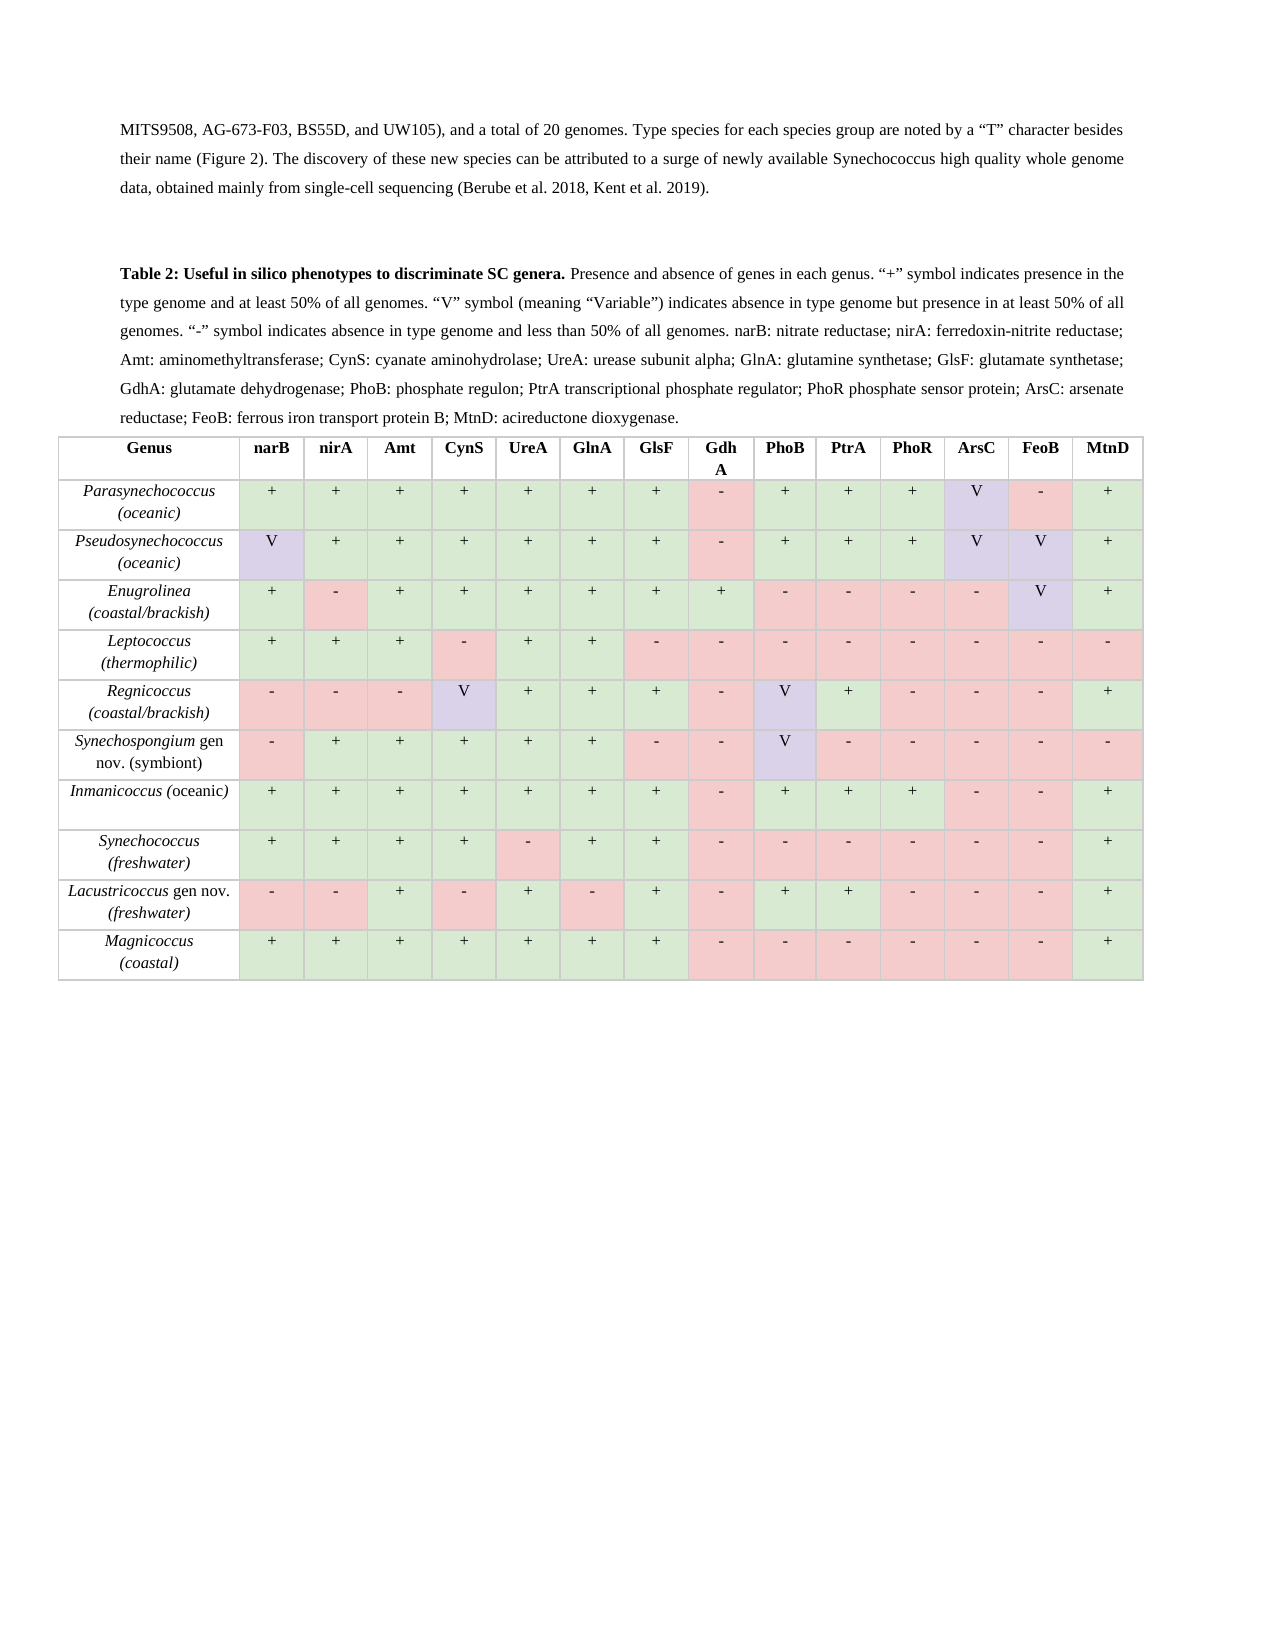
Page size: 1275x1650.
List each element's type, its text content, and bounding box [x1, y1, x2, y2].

table_cell - [305, 581, 367, 629]
table_cell + [305, 481, 367, 529]
table_cell V [433, 681, 495, 729]
table_cell + [497, 631, 559, 679]
table_header GlnA [561, 438, 623, 479]
table_header Amt [368, 438, 431, 479]
table_cell - [817, 931, 880, 979]
table_cell - [497, 831, 559, 879]
table_cell + [368, 831, 431, 879]
table_cell - [755, 931, 815, 979]
table_cell Leptococcus (thermophilic) [59, 631, 239, 679]
table_cell + [561, 931, 623, 979]
table_cell - [1009, 731, 1072, 779]
table_cell + [497, 581, 559, 629]
table_cell + [305, 931, 367, 979]
table_cell + [368, 531, 431, 579]
table_cell V [945, 531, 1008, 579]
table_cell - [625, 631, 688, 679]
table_cell + [625, 581, 688, 629]
table_cell + [305, 631, 367, 679]
table_cell + [433, 731, 495, 779]
table_cell + [689, 581, 753, 629]
table_cell + [497, 481, 559, 529]
table_cell + [305, 531, 367, 579]
table_cell - [240, 681, 303, 729]
table_header Genus [59, 438, 239, 479]
table_cell + [1073, 831, 1142, 879]
table_cell - [817, 831, 880, 879]
table_cell - [689, 681, 753, 729]
table_cell + [433, 581, 495, 629]
table_cell Inmanicoccus (oceanic) [59, 781, 239, 829]
table_cell + [755, 881, 815, 929]
table_cell + [817, 781, 880, 829]
table_cell + [368, 881, 431, 929]
table_cell - [689, 481, 753, 529]
table_cell - [240, 881, 303, 929]
table_cell - [945, 881, 1008, 929]
table_cell + [433, 531, 495, 579]
table_cell + [561, 531, 623, 579]
table_header PhoR [881, 438, 944, 479]
table_header CynS [433, 438, 495, 479]
table_cell - [945, 731, 1008, 779]
table_cell + [497, 681, 559, 729]
table_cell + [561, 581, 623, 629]
table_cell + [497, 531, 559, 579]
table_cell + [561, 631, 623, 679]
table_cell + [305, 831, 367, 879]
table_cell + [625, 481, 688, 529]
table_cell - [689, 831, 753, 879]
table_cell V [945, 481, 1008, 529]
table_cell - [945, 831, 1008, 879]
table_header PtrA [817, 438, 880, 479]
table_cell - [561, 881, 623, 929]
table_cell - [755, 631, 815, 679]
table_cell - [305, 681, 367, 729]
table_cell + [240, 831, 303, 879]
table_cell - [305, 881, 367, 929]
table_cell + [1073, 481, 1142, 529]
table_cell + [240, 781, 303, 829]
table_cell - [881, 831, 944, 879]
table_cell - [689, 781, 753, 829]
table_cell - [625, 731, 688, 779]
table_cell + [625, 781, 688, 829]
table_cell + [625, 831, 688, 879]
table_cell + [497, 731, 559, 779]
table_cell - [881, 681, 944, 729]
table_cell + [881, 481, 944, 529]
text MITS9508, AG-673-F03, BS55D, and UW105), and a total of 20 genomes. Type species for each species group are noted by a “T” character besides their name (Figure 2). The discovery of these new species can be attributed to a surge of newly available Synechococcus high quality whole genome data, obtained mainly from single-cell sequencing (Berube et al. 2018, Kent et al. 2019). [120, 120, 1125, 197]
table_cell + [625, 881, 688, 929]
table_header nirA [305, 438, 367, 479]
table_cell + [1073, 881, 1142, 929]
table_cell + [368, 781, 431, 829]
table_cell + [561, 731, 623, 779]
table_cell Synechospongium gen nov. (symbiont) [59, 731, 239, 779]
table_header PhoB [755, 438, 815, 479]
table_cell - [689, 731, 753, 779]
table_cell + [755, 481, 815, 529]
table_cell Lacustricoccus gen nov. (freshwater) [59, 881, 239, 929]
table_cell + [625, 531, 688, 579]
table_cell + [497, 781, 559, 829]
table_cell - [817, 631, 880, 679]
table_cell + [368, 481, 431, 529]
table_header ArsC [945, 438, 1008, 479]
table_cell - [1009, 681, 1072, 729]
table_cell Pseudosynechococcus (oceanic) [59, 531, 239, 579]
table_cell - [1009, 781, 1072, 829]
table_cell - [881, 581, 944, 629]
table_cell - [433, 881, 495, 929]
table_cell - [881, 881, 944, 929]
table_cell - [945, 631, 1008, 679]
table_cell V [1009, 531, 1072, 579]
table_cell - [945, 681, 1008, 729]
table_cell V [1009, 581, 1072, 629]
text Table 2: Useful in silico phenotypes to discriminate SC genera. Presence and absence of genes in each genus. “+” symbol indicates presence in the type genome and at least 50% of all genomes. “V” symbol (meaning “Variable”) indicates absence in type genome but presence in at least 50% of all genomes. “-” symbol indicates absence in type genome and less than 50% of all genomes. narB: nitrate reductase; nirA: ferredoxin-nitrite reductase; Amt: aminomethyltransferase; CynS: cyanate aminohydrolase; UreA: urease subunit alpha; GlnA: glutamine synthetase; GlsF: glutamate synthetase; GdhA: glutamate dehydrogenase; PhoB: phosphate regulon; PtrA transcriptional phosphate regulator; PhoR phosphate sensor protein; ArsC: arsenate reductase; FeoB: ferrous iron transport protein B; MtnD: acireductone dioxygenase. [120, 264, 1125, 427]
table_cell + [881, 531, 944, 579]
table_cell + [817, 481, 880, 529]
table_cell V [755, 681, 815, 729]
table_cell - [945, 931, 1008, 979]
table_cell Synechococcus (freshwater) [59, 831, 239, 879]
table_cell - [368, 681, 431, 729]
table_cell + [240, 481, 303, 529]
table_cell - [1009, 481, 1072, 529]
table_cell + [817, 881, 880, 929]
table_cell - [881, 731, 944, 779]
table_cell - [689, 631, 753, 679]
table_header UreA [497, 438, 559, 479]
table_cell + [433, 831, 495, 879]
table_cell - [945, 781, 1008, 829]
table_cell + [433, 931, 495, 979]
table_cell + [561, 781, 623, 829]
table_cell + [1073, 681, 1142, 729]
table_cell + [881, 781, 944, 829]
table_cell - [433, 631, 495, 679]
table_cell + [1073, 531, 1142, 579]
table_cell + [497, 931, 559, 979]
table_cell - [755, 581, 815, 629]
table_cell - [755, 831, 815, 879]
table_cell + [368, 631, 431, 679]
table_cell - [689, 881, 753, 929]
table_cell + [1073, 781, 1142, 829]
table_cell + [305, 781, 367, 829]
table_cell + [368, 731, 431, 779]
table_cell Parasynechococcus (oceanic) [59, 481, 239, 529]
table_header FeoB [1009, 438, 1072, 479]
table_cell + [368, 931, 431, 979]
table_cell + [240, 631, 303, 679]
table_cell + [755, 531, 815, 579]
table_cell - [689, 531, 753, 579]
table_cell + [625, 681, 688, 729]
table_cell + [561, 831, 623, 879]
table_cell - [1009, 931, 1072, 979]
table_cell - [689, 931, 753, 979]
table_cell - [881, 631, 944, 679]
table_header GdhA [689, 438, 753, 479]
table_cell + [497, 881, 559, 929]
table_cell + [625, 931, 688, 979]
table_header GlsF [625, 438, 688, 479]
table_cell - [945, 581, 1008, 629]
table_cell + [561, 481, 623, 529]
table_cell + [817, 681, 880, 729]
table_cell - [1009, 631, 1072, 679]
table_cell Regnicoccus (coastal/brackish) [59, 681, 239, 729]
table_cell V [755, 731, 815, 779]
table_cell - [240, 731, 303, 779]
table_cell - [1073, 631, 1142, 679]
table_cell + [755, 781, 815, 829]
table_cell + [305, 731, 367, 779]
table_cell + [240, 581, 303, 629]
table_header narB [240, 438, 303, 479]
table_cell - [817, 731, 880, 779]
table_cell V [240, 531, 303, 579]
table_cell - [1073, 731, 1142, 779]
table_header MtnD [1073, 438, 1142, 479]
table_cell - [881, 931, 944, 979]
table_cell + [1073, 581, 1142, 629]
table_cell + [1073, 931, 1142, 979]
table_cell Enugrolinea (coastal/brackish) [59, 581, 239, 629]
table_cell + [433, 481, 495, 529]
table_cell + [240, 931, 303, 979]
table_cell - [817, 581, 880, 629]
table_cell + [368, 581, 431, 629]
table_cell + [817, 531, 880, 579]
table_cell + [433, 781, 495, 829]
table_cell - [1009, 881, 1072, 929]
table_cell + [561, 681, 623, 729]
table_cell - [1009, 831, 1072, 879]
table_cell Magnicoccus (coastal) [59, 931, 239, 979]
